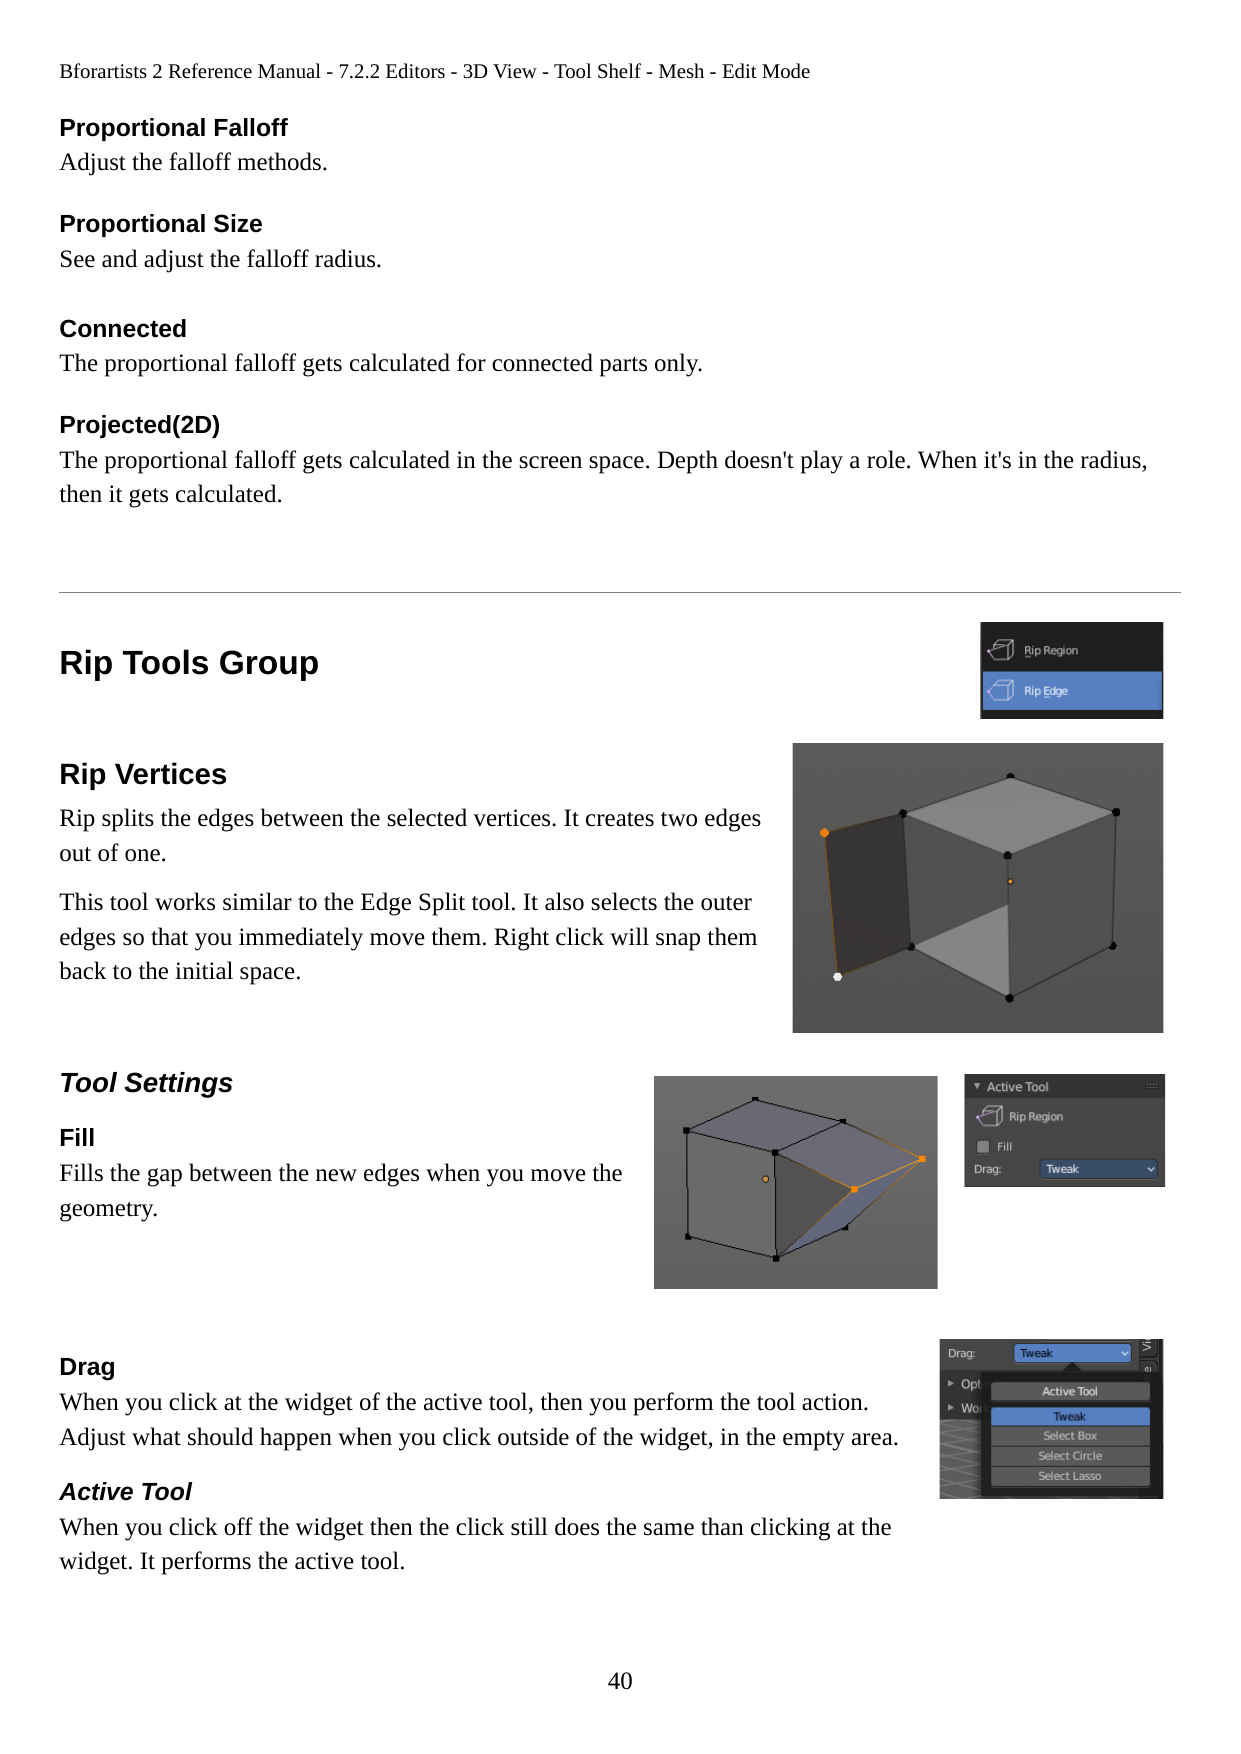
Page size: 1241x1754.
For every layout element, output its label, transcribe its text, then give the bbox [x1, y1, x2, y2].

text When you click off the widget then the click still does the same than clicking at the widget. It performs the active tool. [59, 1512, 1181, 1575]
subtitle Drag [59, 1352, 939, 1381]
subtitle [938, 1123, 964, 1152]
text See and adjust the falloff radius. [59, 244, 1181, 272]
subtitle Projected(2D) [59, 410, 1181, 439]
picture [792, 743, 1164, 1033]
text Rip splits the edges between the selected vertices. It creates two edges out of one. [59, 803, 792, 867]
subtitle Fill [59, 1123, 654, 1152]
subtitle Rip Vertices [59, 757, 792, 791]
subtitle Proportional Size [59, 209, 1181, 237]
subtitle Tool Settings [59, 1067, 1181, 1098]
subtitle Active Tool [59, 1477, 1181, 1506]
subtitle Connected [59, 314, 1181, 342]
text [938, 1158, 1181, 1222]
picture [939, 1339, 1164, 1499]
picture [654, 1076, 938, 1289]
text The proportional falloff gets calculated for connected parts only. [59, 348, 1181, 377]
text When you click at the widget of the active tool, then you perform the tool action. Adjust what should happen when you click outside of the widget, in the empty area. [59, 1387, 939, 1451]
picture [964, 1074, 1166, 1187]
text This tool works similar to the Edge Split tool. It also selects the outer edges so that you immediately move them. Right click will snap them back to the initial space. [59, 887, 792, 985]
subtitle [1164, 1352, 1181, 1381]
subtitle Rip Tools Group [59, 642, 980, 681]
text Adjust the falloff methods. [59, 147, 1181, 176]
text Fills the gap between the new edges when you move the geometry. [59, 1158, 654, 1222]
text The proportional falloff gets calculated in the screen space. Depth doesn't play a role. When it's in the radius, then it gets calculated. [59, 445, 1181, 508]
subtitle [1164, 757, 1181, 791]
subtitle [1164, 642, 1181, 681]
subtitle Proportional Falloff [59, 113, 1181, 141]
picture [980, 622, 1164, 719]
subtitle [1166, 1123, 1181, 1152]
